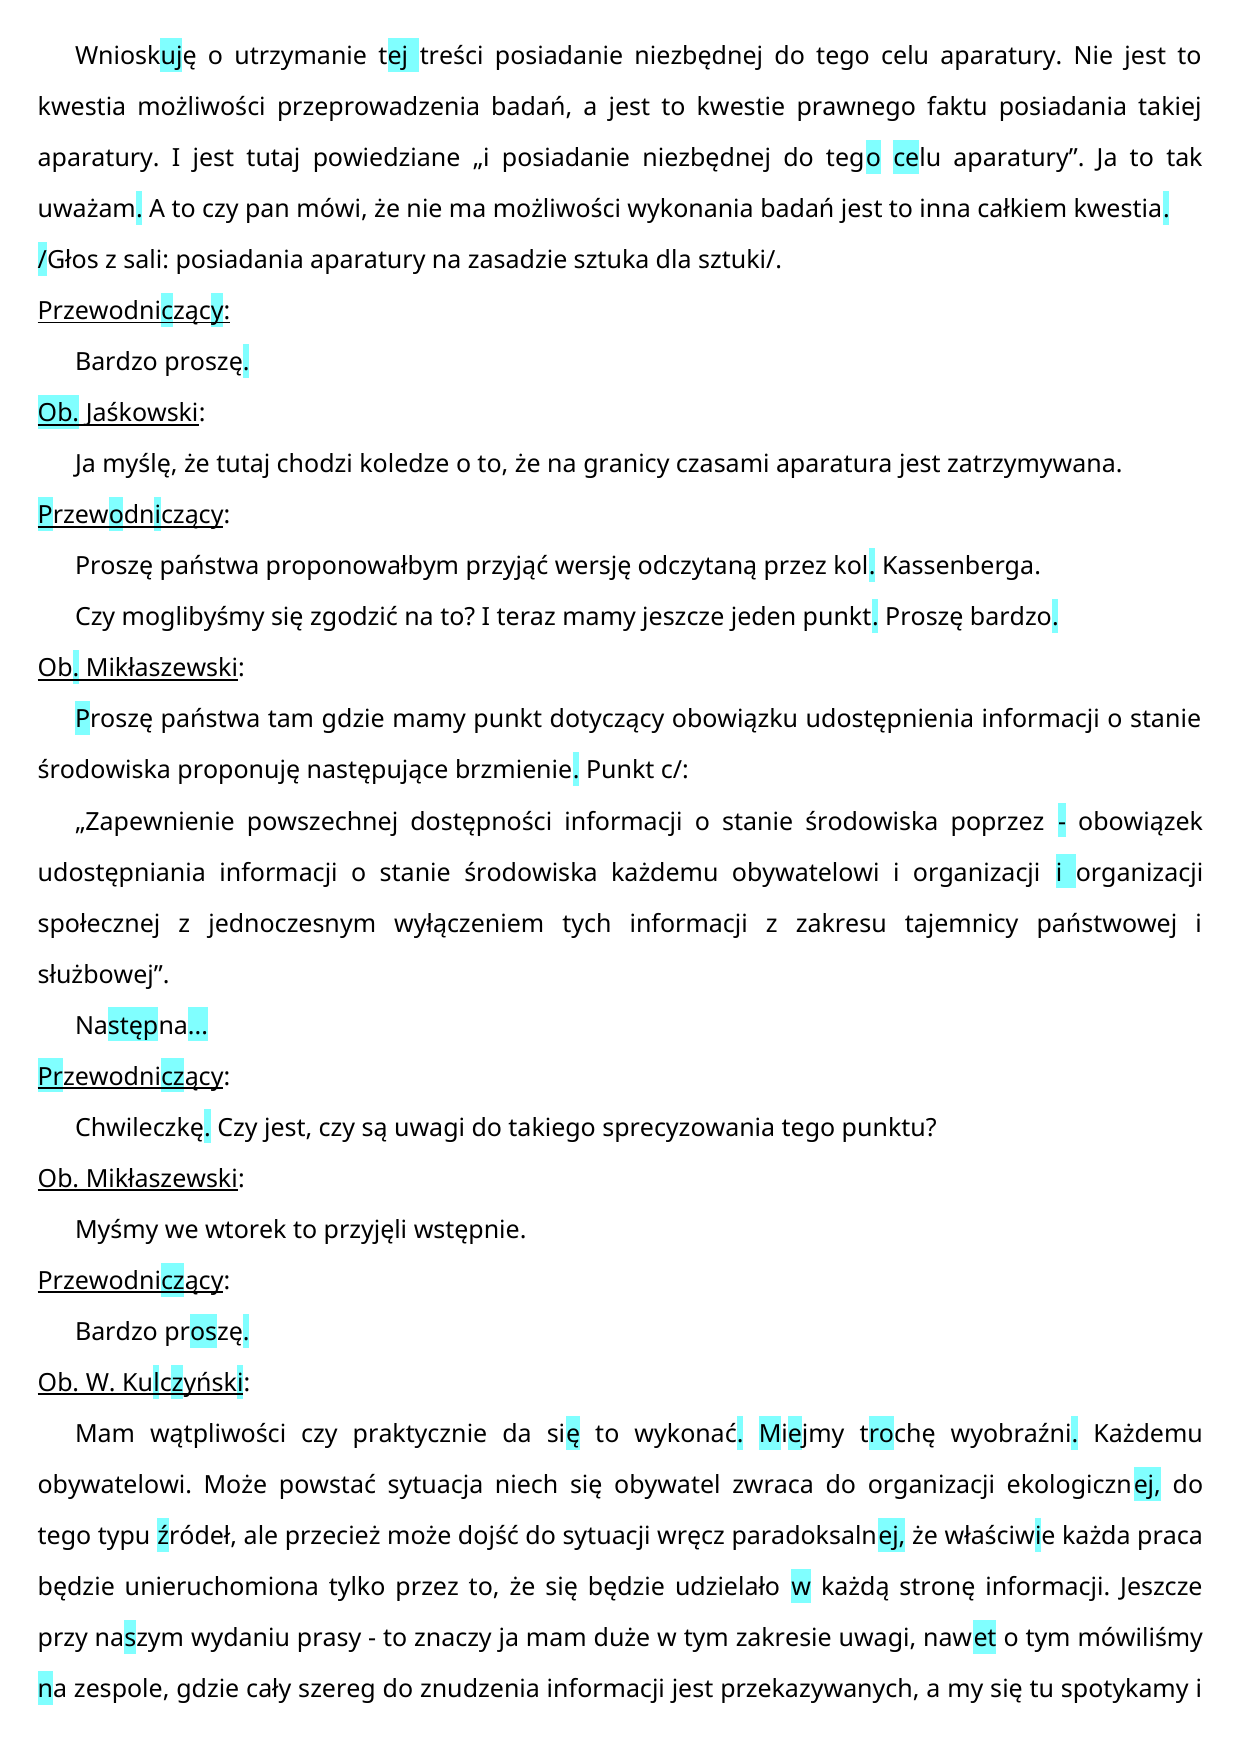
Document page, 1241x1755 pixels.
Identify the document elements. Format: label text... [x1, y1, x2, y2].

text Wnioskuję o utrzymanie tej treści posiadanie niezbędnej do tego celu aparatury. Nie jest to kwestia możliwości przeprowadzenia badań, a jest to kwestie prawnego faktu posiadania takiej aparatury. I jest tutaj powiedziane „i posiadanie niezbędnej do tego celu aparatury”. Ja to tak uważam. A to czy pan mówi, że nie ma możliwości wykonania badań jest to inna całkiem kwestia. [37, 37, 1203, 225]
text Proszę państwa tam gdzie mamy punkt dotyczący obowiązku udostępnienia informacji o stanie środowiska proponuję następujące brzmienie. Punkt c/: [37, 701, 1203, 786]
text Przewodniczący: [37, 293, 1203, 327]
text /Głos z sali: posiadania aparatury na zasadzie sztuka dla sztuki/. [37, 242, 1203, 276]
text Czy moglibyśmy się zgodzić na to? I teraz mamy jeszcze jeden punkt. Proszę bardzo. [37, 599, 1203, 633]
text Chwileczkę. Czy jest, czy są uwagi do takiego sprecyzowania tego punktu? [37, 1109, 1203, 1143]
text Mam wątpliwości czy praktycznie da się to wykonać. Miejmy trochę wyobraźni. Każdemu obywatelowi. Może powstać sytuacja niech się obywatel zwraca do organizacji ekologicznej, do tego typu źródeł, ale przecież może dojść do sytuacji wręcz paradoksalnej, że właściwie każda praca będzie unieruchomiona tylko przez to, że się będzie udzielało w każdą stronę informacji. Jeszcze przy naszym wydaniu prasy - to znaczy ja mam duże w tym zakresie uwagi, nawet o tym mówiliśmy na zespole, gdzie cały szereg do znudzenia informacji jest przekazywanych, a my się tu spotykamy i [37, 1416, 1203, 1705]
text Przewodniczący: [37, 1058, 1203, 1092]
text Myśmy we wtorek to przyjęli wstępnie. [37, 1211, 1203, 1246]
text Przewodniczący: [37, 497, 1203, 531]
text Bardzo proszę. [37, 1313, 1203, 1348]
text Przewodniczący: [37, 1262, 1203, 1297]
text Ob. W. Kulczyński: [37, 1364, 1203, 1399]
text Ja myślę, że tutaj chodzi koledze o to, że na granicy czasami aparatura jest zatrzymywana. [37, 446, 1203, 480]
text Proszę państwa proponowałbym przyjąć wersję odczytaną przez kol. Kassenberga. [37, 548, 1203, 582]
text Bardzo proszę. [37, 344, 1203, 378]
text Następna... [37, 1007, 1203, 1041]
text Ob. Mikłaszewski: [37, 650, 1203, 684]
text Ob. Jaśkowski: [37, 395, 1203, 429]
text „Zapewnienie powszechnej dostępności informacji o stanie środowiska poprzez - obowiązek udostępniania informacji o stanie środowiska każdemu obywatelowi i organizacji i organizacji społecznej z jednoczesnym wyłączeniem tych informacji z zakresu tajemnicy państwowej i służbowej”. [37, 803, 1203, 990]
text Ob. Mikłaszewski: [37, 1160, 1203, 1194]
